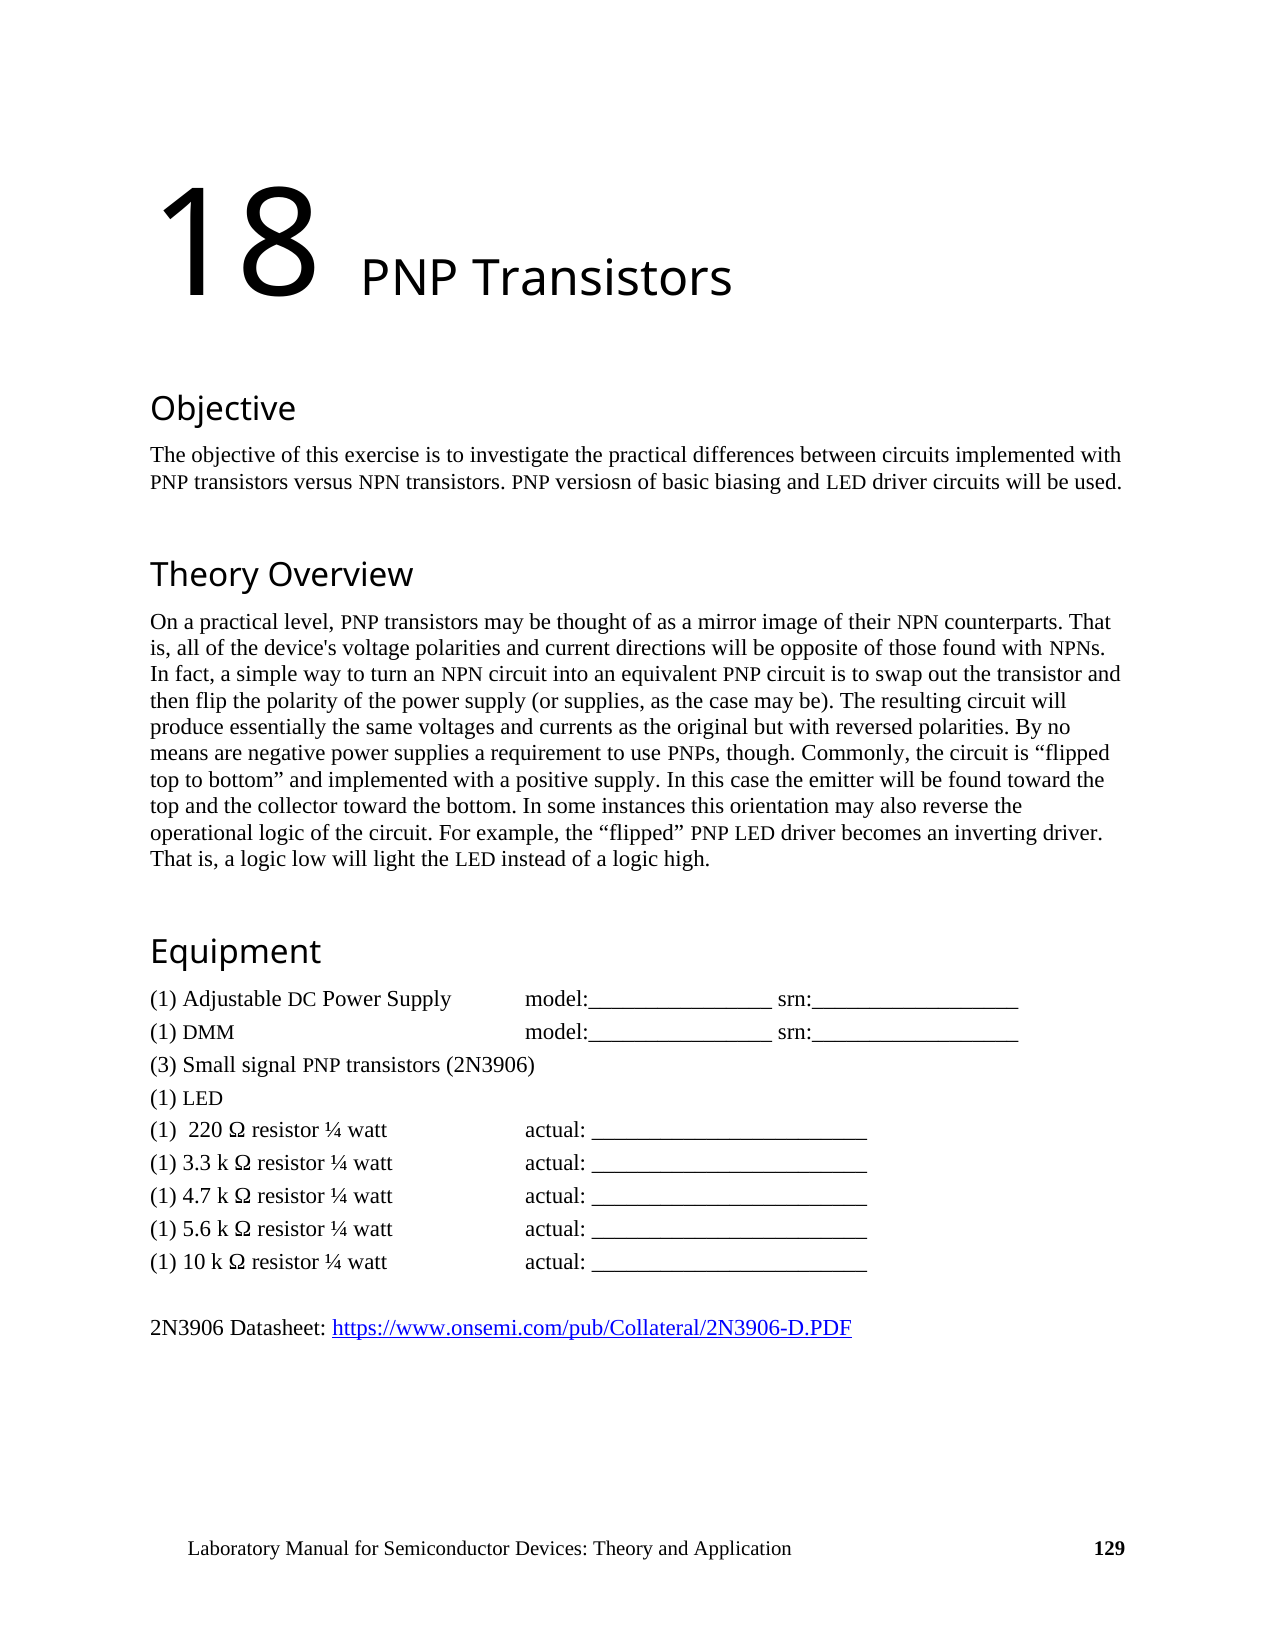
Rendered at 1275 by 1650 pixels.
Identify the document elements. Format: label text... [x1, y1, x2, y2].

text On a practical level, PNP transistors may be thought of as a mirror image of their NPN counterparts. That is, all of the device's voltage polarities and current directions will be opposite of those found with NPNs. In fact, a simple way to turn an NPN circuit into an equivalent PNP circuit is to swap out the transistor and then flip the polarity of the power supply (or supplies, as the case may be). The resulting circuit will produce essentially the same voltages and currents as the original but with reversed polarities. By no means are negative power supplies a requirement to use PNPs, though. Commonly, the circuit is “flipped top to bottom” and implemented with a positive supply. In this case the emitter will be found toward the top and the collector toward the bottom. In some instances this orientation may also reverse the operational logic of the circuit. For example, the “flipped” PNP LED driver becomes an inverting driver. That is, a logic low will light the LED instead of a logic high. [150, 608, 1125, 871]
title 18 PNP Transistors [150, 135, 1125, 339]
text (1) 220 Ω resistor ¼ watt actual: ________________________ [150, 1116, 1125, 1143]
text (1) DMM model:________________ srn:__________________ [150, 1018, 1125, 1044]
text (1) 5.6 k Ω resistor ¼ watt actual: ________________________ [150, 1215, 1125, 1242]
subtitle The objective of this exercise is to investigate the practical differences between circuits implemented with PNP transistors versus NPN transistors. PNP versiosn of basic biasing and LED driver circuits will be used. [150, 441, 1125, 494]
subtitle Theory Overview [150, 551, 1125, 596]
subtitle Equipment [150, 928, 1125, 973]
text (1) LED [150, 1083, 1125, 1110]
subtitle Objective [150, 385, 1125, 430]
text (1) 4.7 k Ω resistor ¼ watt actual: ________________________ [150, 1182, 1125, 1209]
text (1) 3.3 k Ω resistor ¼ watt actual: ________________________ [150, 1149, 1125, 1176]
text (1) Adjustable DC Power Supply model:________________ srn:__________________ [150, 985, 1125, 1011]
text 2N3906 Datasheet: https://www.onsemi.com/pub/Collateral/2N3906-D.PDF [150, 1314, 1125, 1340]
text (3) Small signal PNP transistors (2N3906) [150, 1051, 1125, 1077]
text (1) 10 k Ω resistor ¼ watt actual: ________________________ [150, 1248, 1125, 1274]
